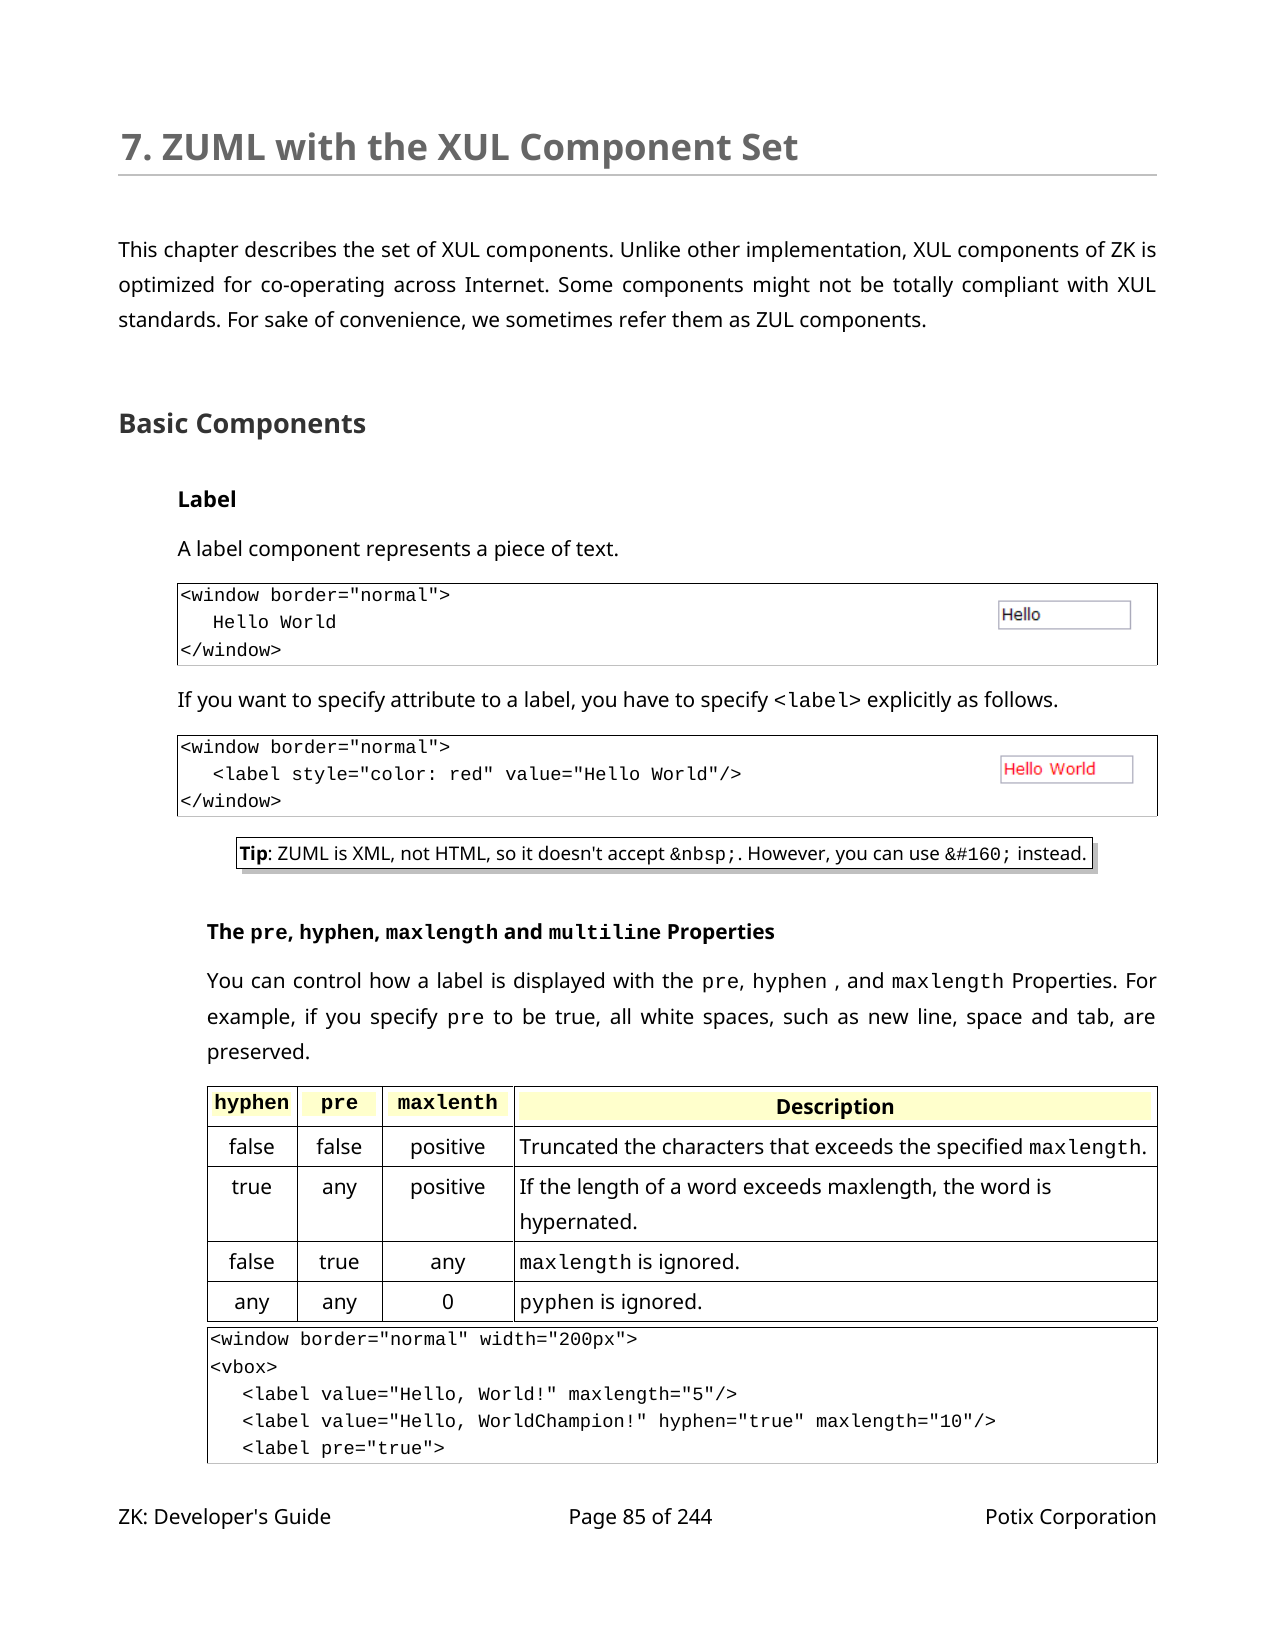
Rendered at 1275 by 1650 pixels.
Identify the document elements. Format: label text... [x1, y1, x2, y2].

text Tip: ZUML is XML, not HTML, so it doesn't accept &nbsp;. However, you can use &#160; instead. [237, 838, 1092, 868]
table_cell false [208, 1242, 297, 1281]
table_header maxlenth [383, 1087, 513, 1126]
table_cell maxlength is ignored. [515, 1242, 1157, 1281]
text <window border="normal" width="200px"> [208, 1328, 1157, 1352]
table_cell false [208, 1127, 297, 1166]
text </window> [178, 637, 1157, 665]
subtitle Basic Components [118, 404, 1157, 441]
table_cell false [298, 1127, 382, 1166]
text <label value="Hello, WorldChampion!" hyphen="true" maxlength="10"/> [208, 1409, 1157, 1433]
picture [998, 753, 1136, 785]
table_cell any [298, 1282, 382, 1321]
subtitle The pre, hyphen, maxlength and multiline Properties [207, 917, 1157, 946]
table_cell positive [383, 1127, 513, 1166]
table_cell true [208, 1167, 297, 1241]
text Hello World [178, 610, 1157, 634]
table_header hyphen [208, 1087, 297, 1126]
text If you want to specify attribute to a label, you have to specify <label> explicitly as follows. [177, 685, 1157, 714]
table_cell any [298, 1167, 382, 1241]
text <window border="normal"> [178, 736, 1157, 759]
text This chapter describes the set of XUL components. Unlike other implementation, XUL components of ZK is optimized for co-operating across Internet. Some components might not be totally compliant with XUL standards. For sake of convenience, we sometimes refer them as ZUL components. [118, 235, 1157, 333]
table_cell any [208, 1282, 297, 1321]
table_cell 0 [383, 1282, 513, 1321]
table_cell true [298, 1242, 382, 1281]
table_cell any [383, 1242, 513, 1281]
text <label style="color: red" value="Hello World"/> [178, 762, 1157, 786]
table_cell Truncated the characters that exceeds the specified maxlength. [515, 1127, 1157, 1166]
text <label pre="true"> [208, 1436, 1157, 1463]
text </window> [178, 789, 1157, 816]
table_header pre [298, 1087, 382, 1126]
text <window border="normal"> [178, 584, 1157, 607]
table_header Description [515, 1087, 1157, 1126]
text You can control how a label is displayed with the pre, hyphen , and maxlength Properties. For example, if you specify pre to be true, all white spaces, such as new line, space and tab, are preserved. [207, 966, 1157, 1066]
text A label component represents a piece of text. [177, 534, 1157, 562]
subtitle 7. ZUML with the XUL Component Set [118, 118, 1157, 174]
table_cell pyphen is ignored. [515, 1282, 1157, 1321]
table_cell positive [383, 1167, 513, 1241]
text <label value="Hello, World!" maxlength="5"/> [208, 1382, 1157, 1406]
table_cell If the length of a word exceeds maxlength, the word is hypernated. [515, 1167, 1157, 1241]
text <vbox> [208, 1354, 1157, 1379]
picture [997, 598, 1135, 631]
subtitle Label [177, 484, 1157, 514]
